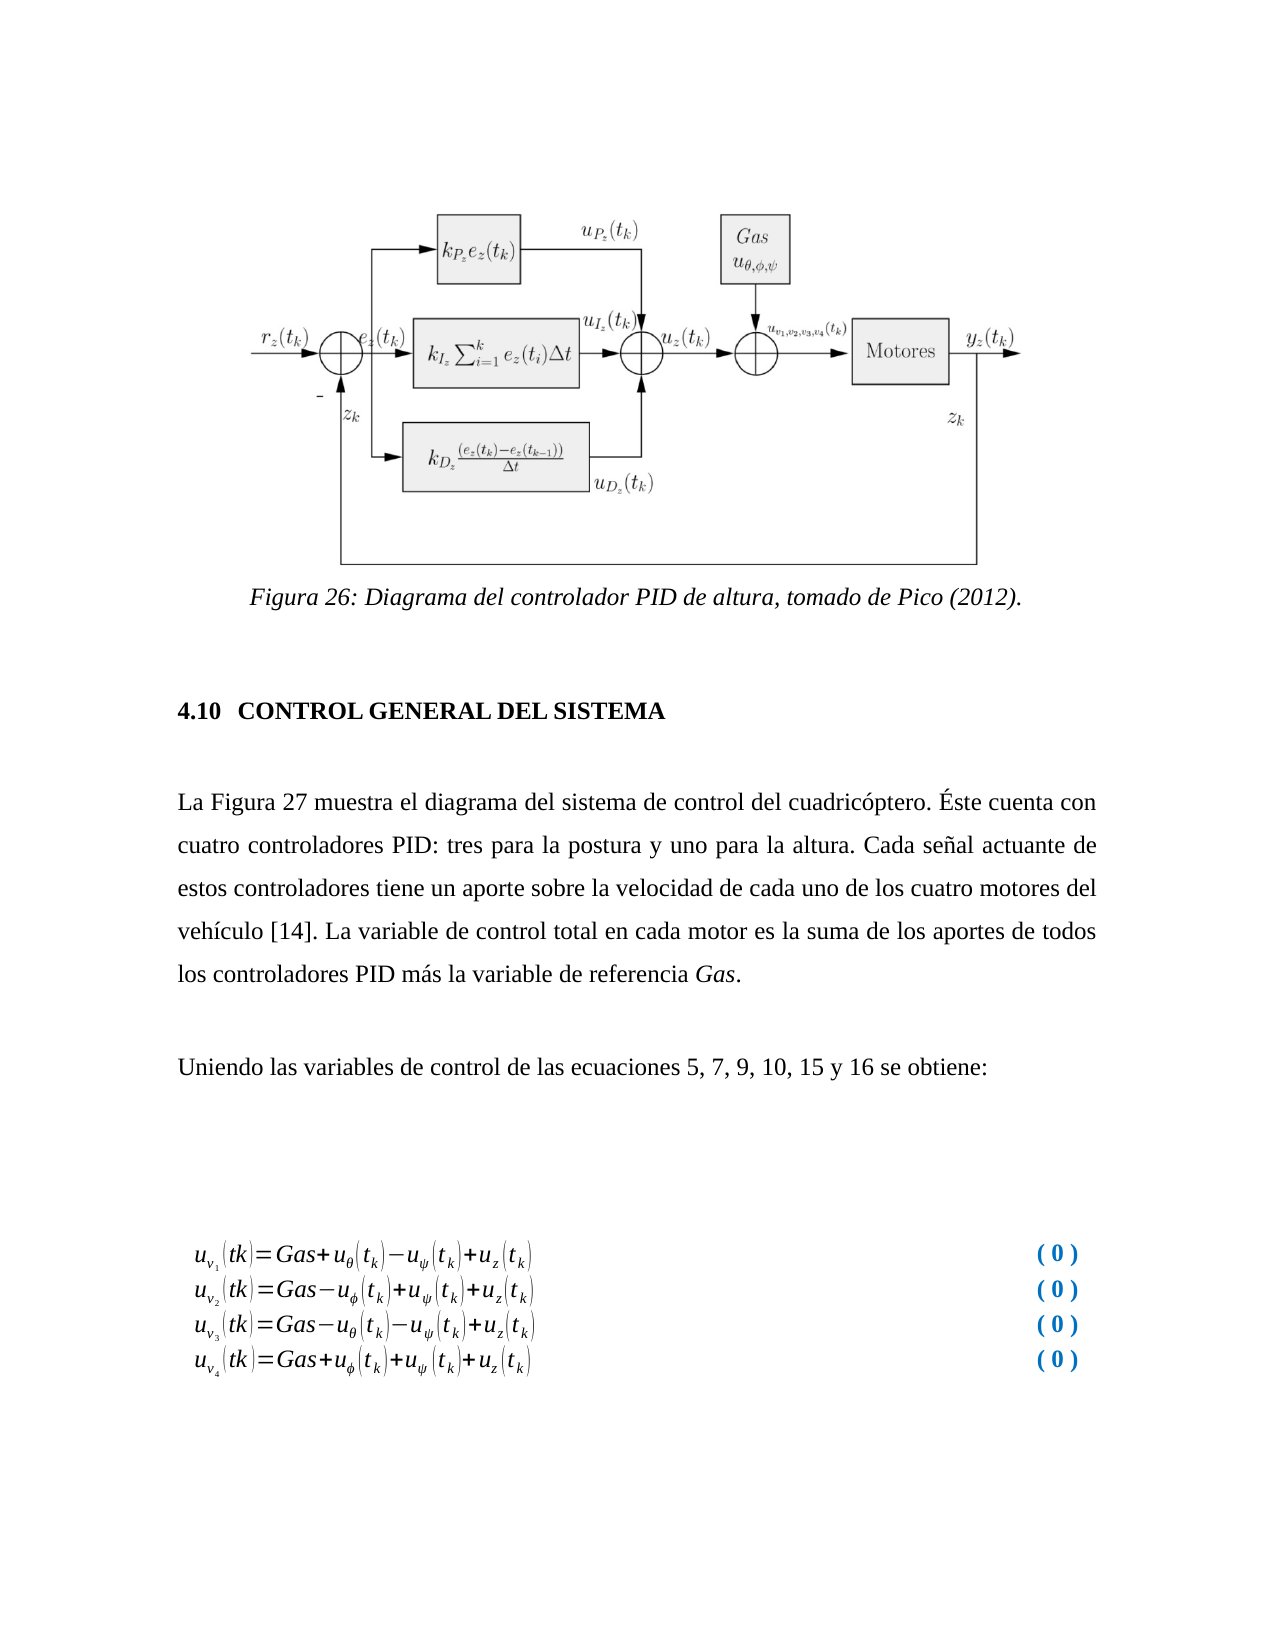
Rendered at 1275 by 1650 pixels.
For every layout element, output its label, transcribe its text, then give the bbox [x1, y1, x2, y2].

table_cell ( 0 ) [1025, 1309, 1128, 1344]
text Uniendo las variables de control de las ecuaciones 5, 7, 9, 10, 15 y 16 se obtiene: [177, 1052, 1098, 1081]
picture [249, 189, 1026, 577]
table_cell ( 0 ) [1025, 1274, 1128, 1309]
table_header [165, 1239, 1025, 1274]
text Figura 26: Diagrama del controlador PID de altura, tomado de Pico (2012). [249, 577, 1026, 611]
table_header ( 0 ) [1025, 1239, 1128, 1274]
table_cell [165, 1344, 1025, 1379]
table_cell [165, 1274, 1025, 1309]
table_cell [165, 1309, 1025, 1344]
table_cell ( 0 ) [1025, 1344, 1128, 1379]
subtitle CONTROL GENERAL DEL SISTEMA [177, 696, 1098, 725]
text La Figura 27 muestra el diagrama del sistema de control del cuadricóptero. Éste cuenta con cuatro controladores PID: tres para la postura y uno para la altura. Cada señal actuante de estos controladores tiene un aporte sobre la velocidad de cada uno de los cuatro motores del vehículo [14]. La variable de control total en cada motor es la suma de los aportes de todos los controladores PID más la variable de referencia Gas. [177, 787, 1098, 988]
